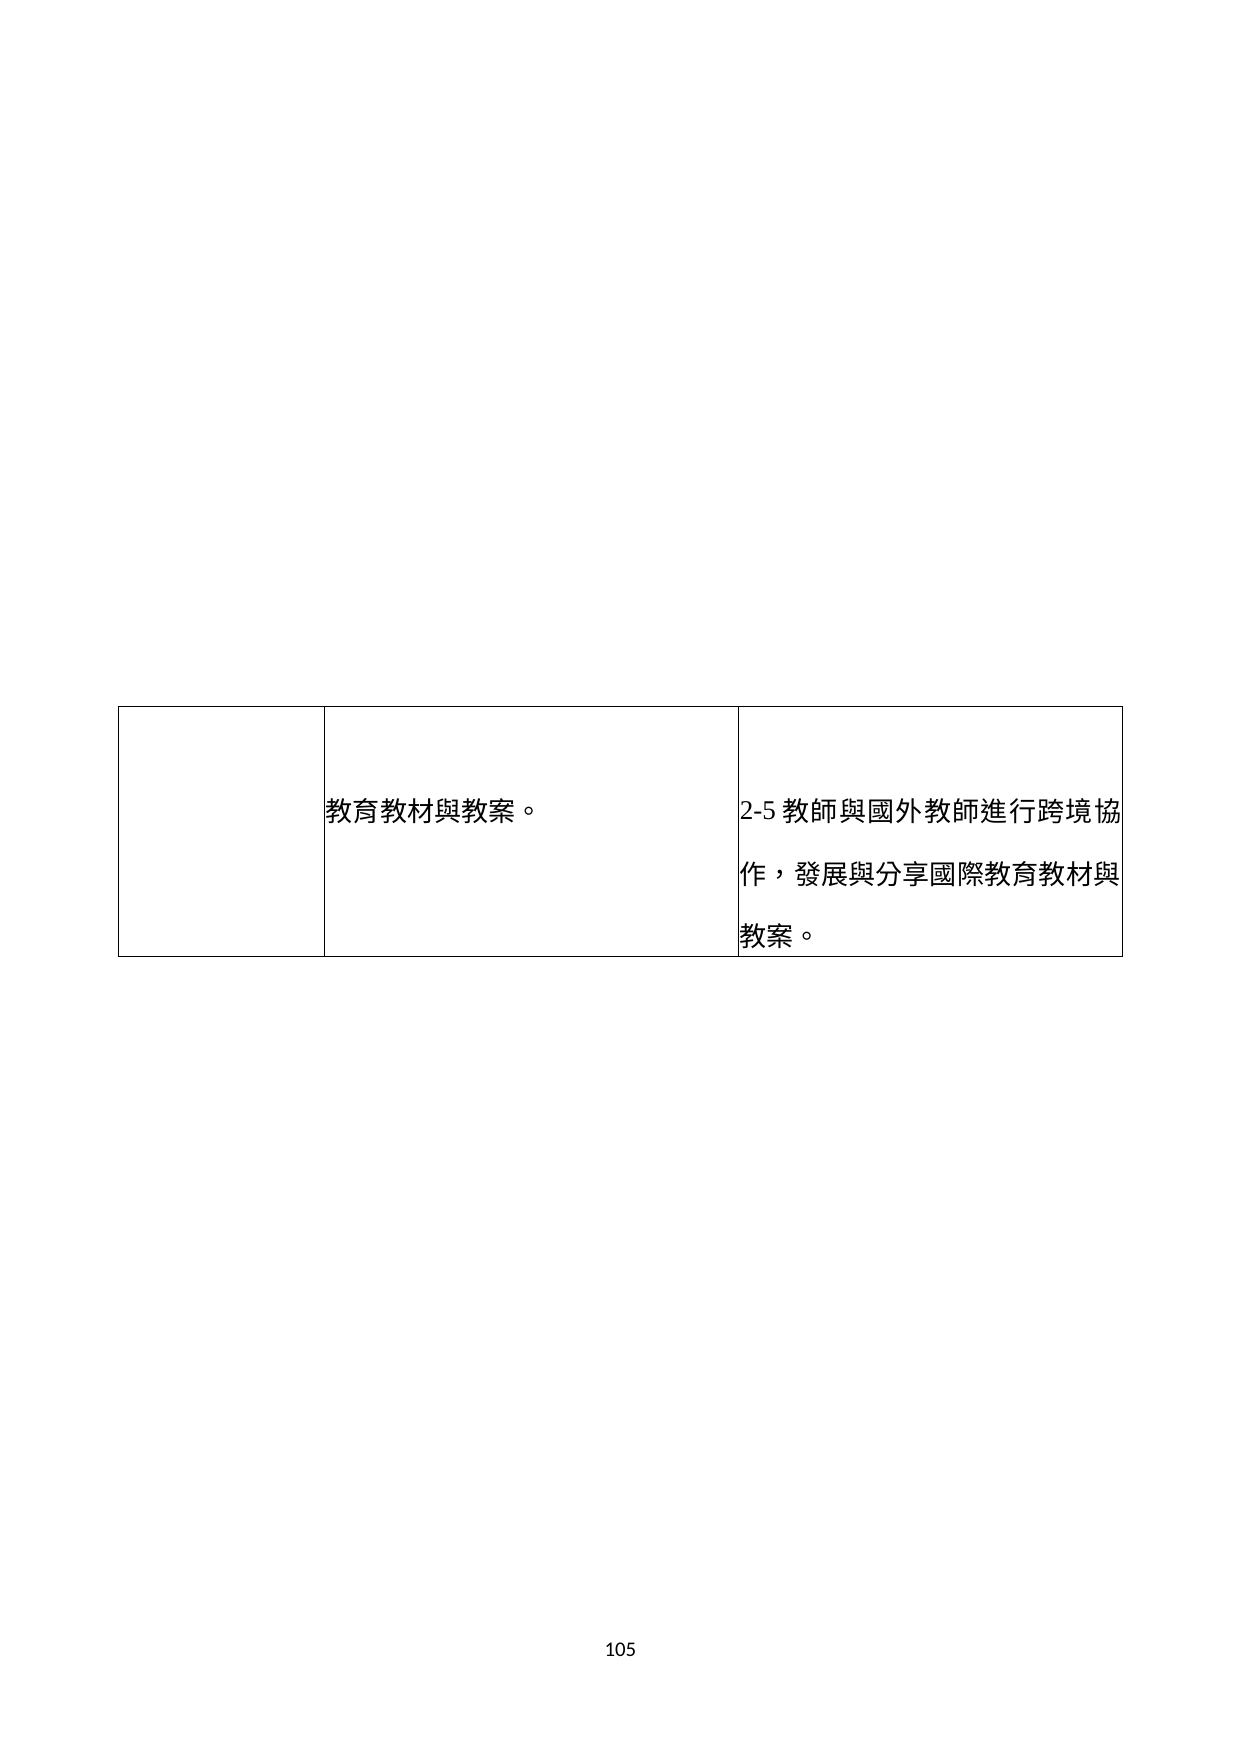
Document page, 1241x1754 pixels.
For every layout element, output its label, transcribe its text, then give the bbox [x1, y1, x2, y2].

table_cell 2-5教師與國外教師進行跨境協作，發展與分享國際教育教材與教案。 [739, 707, 1122, 956]
table_cell [119, 707, 324, 956]
table_cell 教育教材與教案。 [325, 707, 738, 956]
